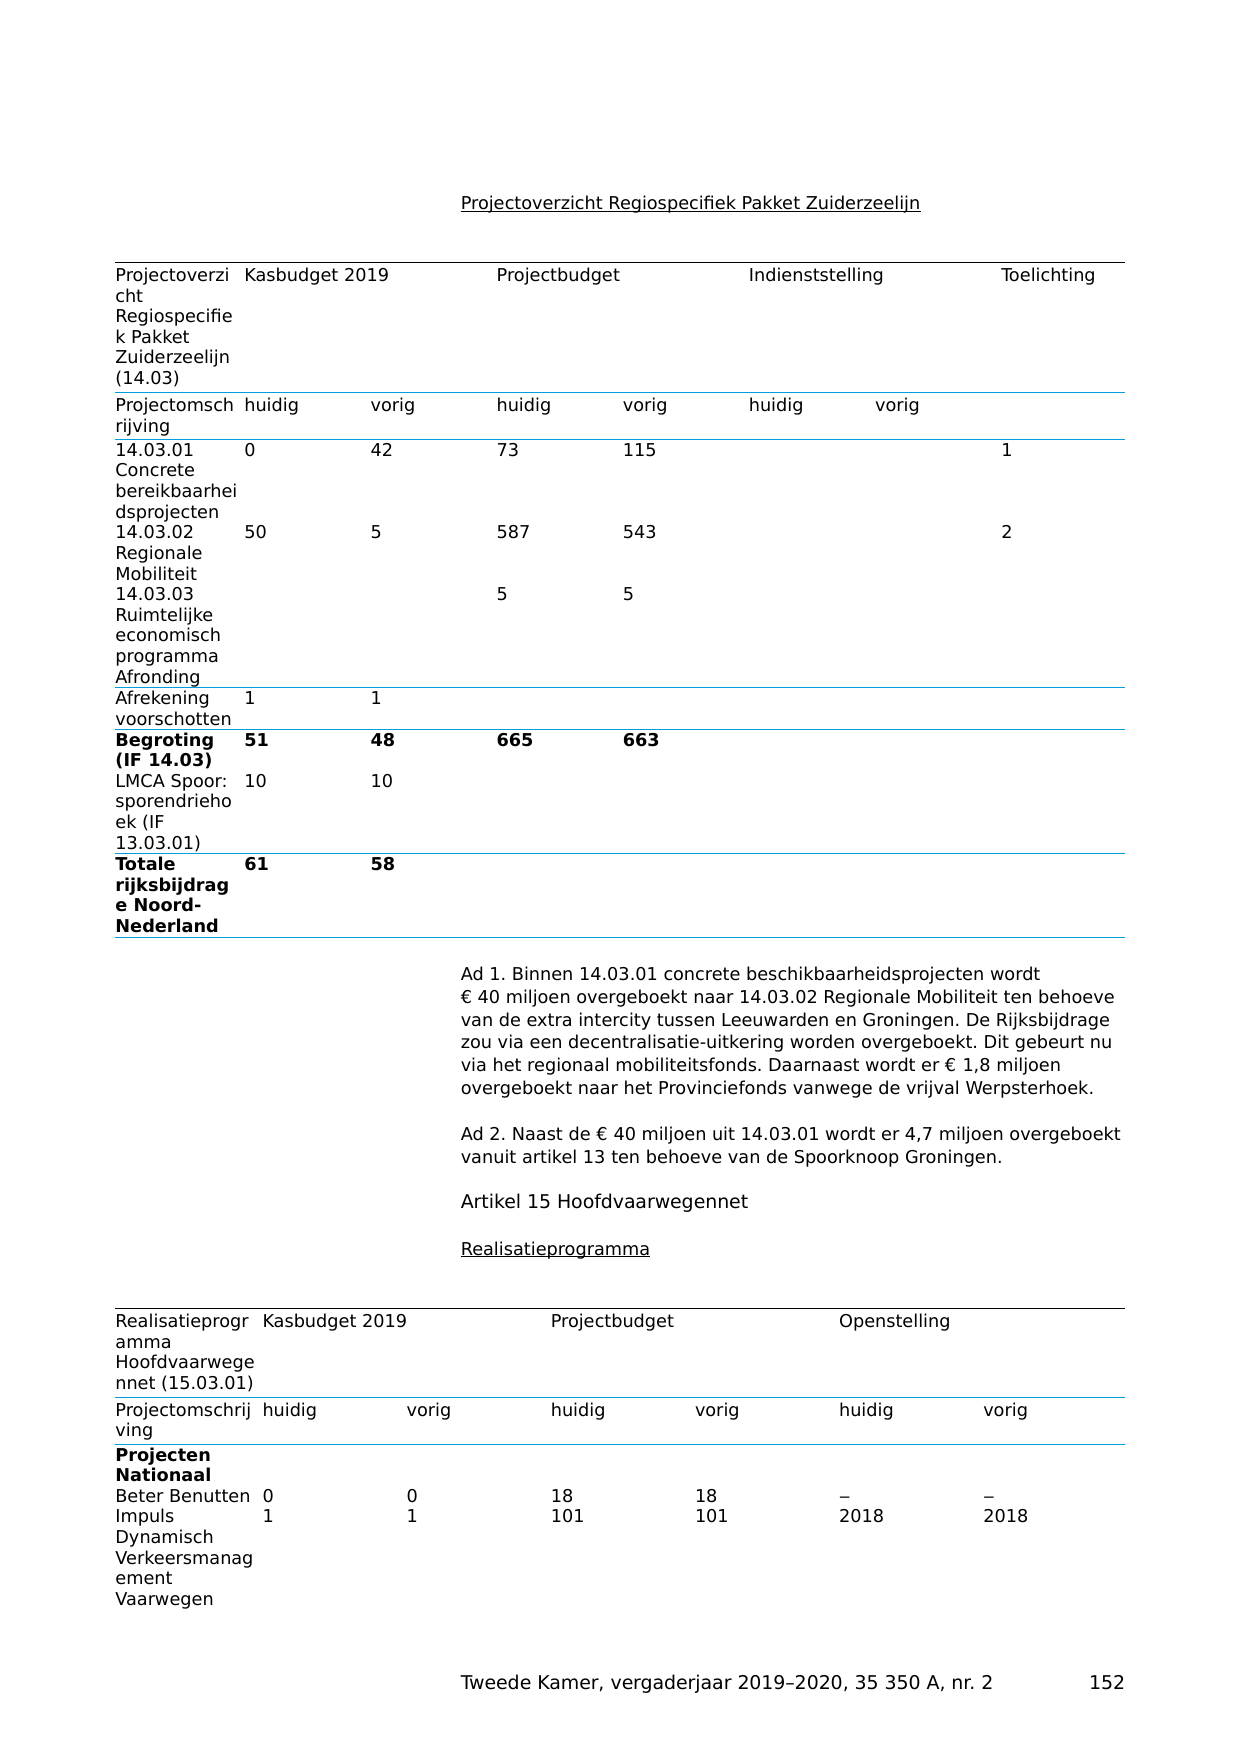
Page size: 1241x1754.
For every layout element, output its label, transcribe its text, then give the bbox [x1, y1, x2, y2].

table_cell vorig [368, 393, 493, 439]
table_cell [494, 688, 620, 729]
table_cell [241, 584, 367, 667]
text Ad 1. Binnen 14.03.01 concrete beschikbaarheidsprojecten wordt € 40 miljoen overgeboekt naar 14.03.02 Regionale Mobiliteit ten behoeve van de extra intercity tussen Leeuwarden en Groningen. De Rijksbijdrage zou via een decentralisatie-uitkering worden overgeboekt. Dit gebeurt nu via het regionaal mobiliteitsfonds. Daarnaast wordt er € 1,8 miljoen overgeboekt naar het Provinciefonds vanwege de vrijval Werpsterhoek. [461, 962, 1125, 1099]
text Realisatieprogramma [461, 1237, 1125, 1259]
table_cell Projectoverzicht Regiospecifiek Pakket Zuiderzeelijn (14.03) [115, 263, 241, 392]
table_cell [998, 771, 1125, 853]
table_cell [872, 688, 998, 729]
table_cell [259, 1445, 403, 1486]
table_cell 101 [692, 1506, 836, 1609]
table_cell [548, 1445, 692, 1486]
text Projectoverzicht Regiospecifiek Pakket Zuiderzeelijn [461, 191, 1125, 214]
table_cell 1 [998, 440, 1125, 522]
table_cell [620, 854, 746, 936]
table_cell 2018 [980, 1506, 1125, 1609]
table_cell [872, 522, 998, 584]
table_cell 48 [368, 730, 493, 771]
table_cell [872, 667, 998, 687]
table_cell 101 [548, 1506, 692, 1609]
table_cell huidig [494, 393, 620, 439]
table_cell huidig [836, 1398, 980, 1444]
table_cell [494, 771, 620, 853]
table_header Mutaties tweede suppletoire begroting 2019 (Bedragen x € 1 mln.) [115, 237, 1125, 262]
table_cell Impuls Dynamisch Verkeersmanagement Vaarwegen [115, 1506, 259, 1609]
table_cell 665 [494, 730, 620, 771]
table_cell 10 [241, 771, 367, 853]
table_cell Toelichting [998, 263, 1125, 392]
table_cell [872, 771, 998, 853]
table_cell huidig [548, 1398, 692, 1444]
table_cell [746, 688, 872, 729]
table_cell Projectomschrijving [115, 1398, 259, 1444]
table_cell [368, 667, 493, 687]
table_cell 58 [368, 854, 493, 936]
table_cell 5 [494, 584, 620, 667]
table_cell [836, 1445, 980, 1486]
table_cell [241, 667, 367, 687]
table_cell [872, 730, 998, 771]
table_cell Totale rijksbijdrage Noord-Nederland [115, 854, 241, 936]
table_cell [494, 854, 620, 936]
table_cell Beter Benutten [115, 1486, 259, 1506]
table_cell Kasbudget 2019 [241, 263, 493, 392]
table_cell 18 [548, 1486, 692, 1506]
table_cell [368, 584, 493, 667]
text Ad 2. Naast de € 40 miljoen uit 14.03.01 wordt er 4,7 miljoen overgeboekt vanuit artikel 13 ten behoeve van de Spoorknoop Groningen. [461, 1122, 1125, 1168]
table_cell 10 [368, 771, 493, 853]
table_cell [692, 1445, 836, 1486]
table_cell [998, 584, 1125, 667]
table_header Mutaties tweede suppletoire begroting 2019 (Bedragen x € 1 mln.) [115, 1283, 1125, 1307]
table_cell 663 [620, 730, 746, 771]
table_cell 18 [692, 1486, 836, 1506]
table_cell Projectbudget [548, 1309, 836, 1396]
table_cell Kasbudget 2019 [259, 1309, 548, 1396]
table_cell [494, 667, 620, 687]
table_cell [746, 771, 872, 853]
table_cell 14.03.02 Regionale Mobiliteit [115, 522, 241, 584]
table_cell [872, 440, 998, 522]
table_cell 2018 [836, 1506, 980, 1609]
table_cell [404, 1445, 548, 1486]
table_cell [746, 584, 872, 667]
table_cell 0 [259, 1486, 403, 1506]
table_cell ‒ [980, 1486, 1125, 1506]
table_cell huidig [241, 393, 367, 439]
table_cell 587 [494, 522, 620, 584]
table_cell huidig [259, 1398, 403, 1444]
table_cell [746, 522, 872, 584]
table_cell 51 [241, 730, 367, 771]
table_cell 42 [368, 440, 493, 522]
table_cell LMCA Spoor: sporendriehoek (IF 13.03.01) [115, 771, 241, 853]
table_cell 14.03.03 Ruimtelijke economisch programma [115, 584, 241, 667]
table_cell 1 [241, 688, 367, 729]
table_cell huidig [746, 393, 872, 439]
table_cell Begroting (IF 14.03) [115, 730, 241, 771]
table_cell [872, 854, 998, 936]
table_cell 2 [998, 522, 1125, 584]
table_cell 1 [404, 1506, 548, 1609]
table_cell [980, 1445, 1125, 1486]
table_cell Projecten Nationaal [115, 1445, 259, 1486]
table_cell 543 [620, 522, 746, 584]
table_cell 5 [368, 522, 493, 584]
table_cell 115 [620, 440, 746, 522]
table_cell Realisatieprogramma Hoofdvaarwegennet (15.03.01) [115, 1309, 259, 1396]
table_cell 0 [404, 1486, 548, 1506]
table_cell vorig [872, 393, 998, 439]
table_cell vorig [692, 1398, 836, 1444]
table_cell 5 [620, 584, 746, 667]
table_cell [746, 854, 872, 936]
table_cell [872, 584, 998, 667]
table_cell Openstelling [836, 1309, 1125, 1396]
table_cell Afrekening voorschotten [115, 688, 241, 729]
table_cell [746, 667, 872, 687]
table_cell [620, 688, 746, 729]
table_cell [998, 730, 1125, 771]
table_cell [998, 393, 1125, 439]
table_cell [998, 854, 1125, 936]
table_cell 14.03.01 Concrete bereikbaarheidsprojecten [115, 440, 241, 522]
table_cell [998, 688, 1125, 729]
table_cell 1 [368, 688, 493, 729]
table_cell 73 [494, 440, 620, 522]
table_cell [746, 440, 872, 522]
table_cell vorig [404, 1398, 548, 1444]
table_cell [620, 771, 746, 853]
table_cell 61 [241, 854, 367, 936]
table_cell 50 [241, 522, 367, 584]
title Artikel 15 Hoofdvaarwegennet [461, 1191, 1125, 1213]
table_cell [998, 667, 1125, 687]
table_cell vorig [980, 1398, 1125, 1444]
table_cell [620, 667, 746, 687]
table_cell 1 [259, 1506, 403, 1609]
table_cell Afronding [115, 667, 241, 687]
table_cell Indienststelling [746, 263, 998, 392]
table_cell ‒ [836, 1486, 980, 1506]
table_cell [746, 730, 872, 771]
table_cell Projectbudget [494, 263, 746, 392]
table_cell Projectomschrijving [115, 393, 241, 439]
table_cell 0 [241, 440, 367, 522]
table_cell vorig [620, 393, 746, 439]
